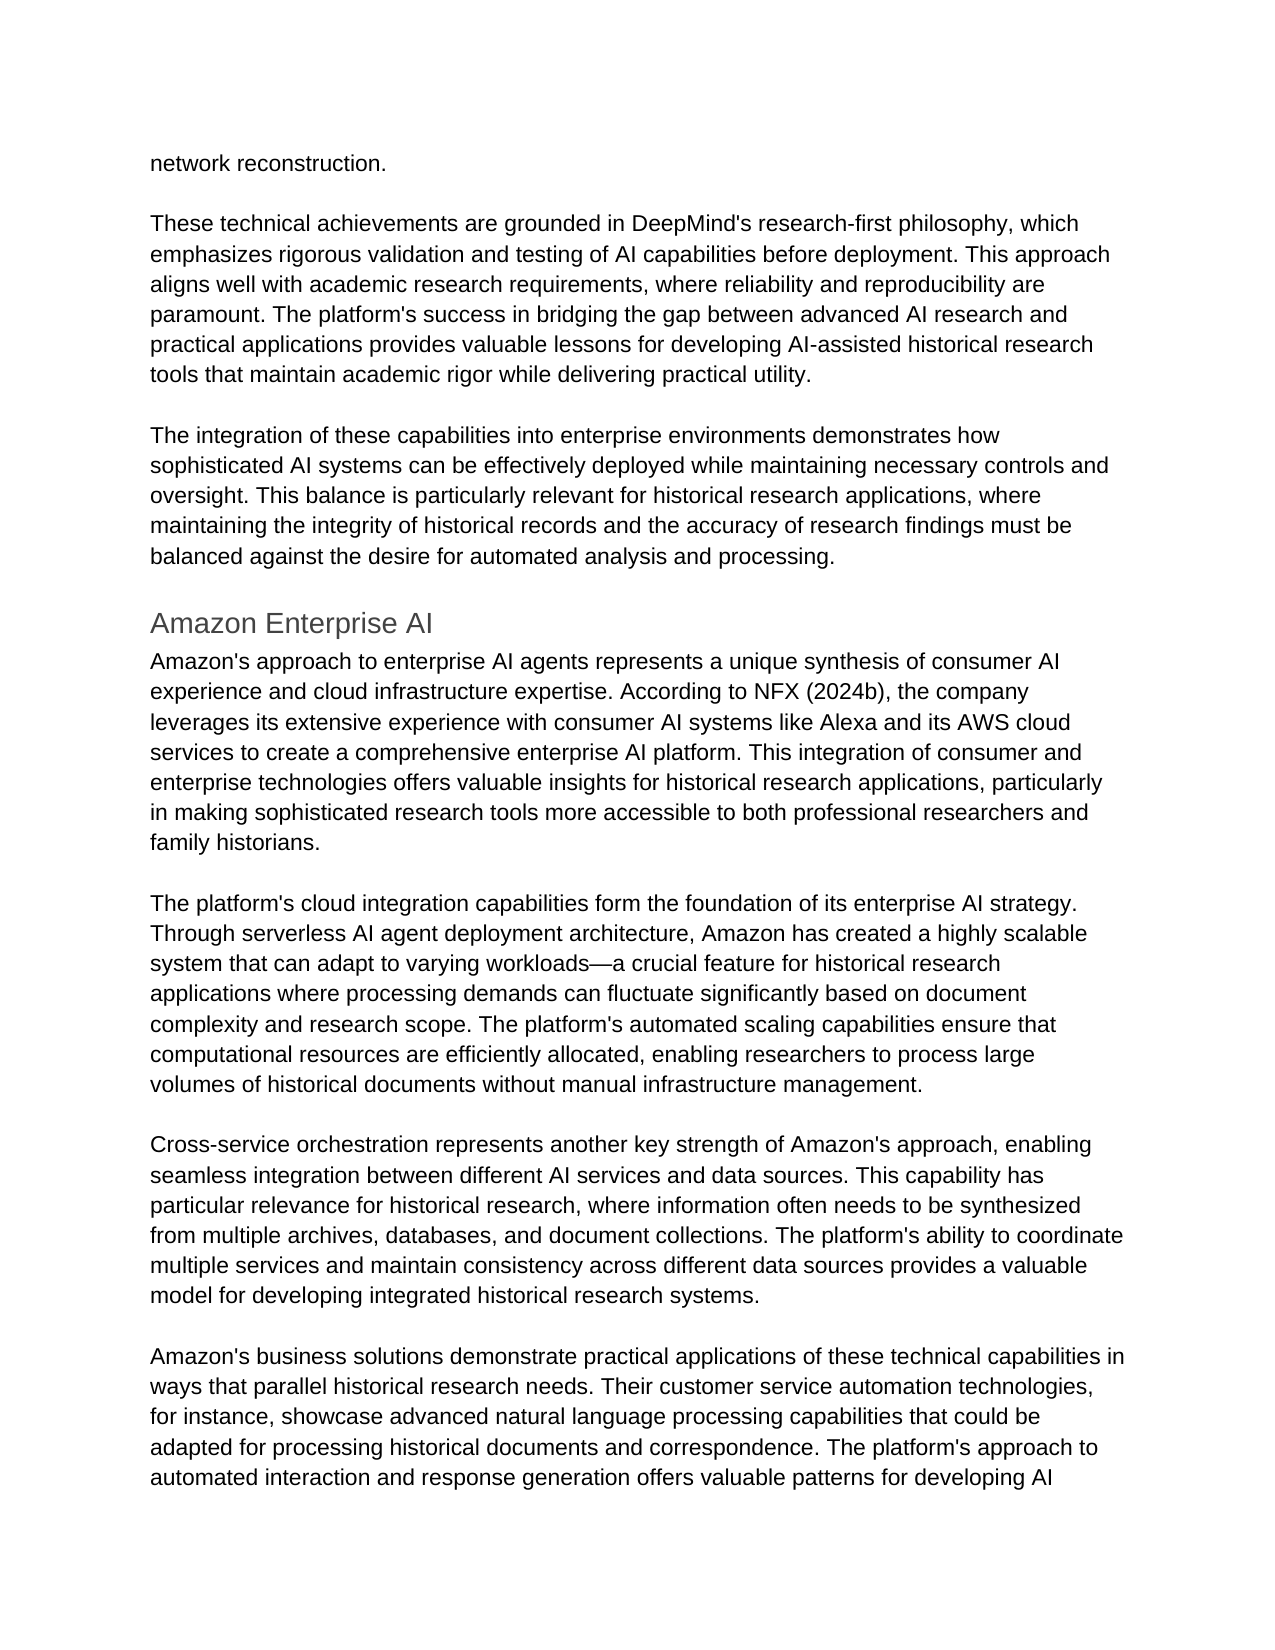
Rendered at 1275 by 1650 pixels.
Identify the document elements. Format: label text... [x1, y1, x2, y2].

text Amazon's business solutions demonstrate practical applications of these technical capabilities in ways that parallel historical research needs. Their customer service automation technologies, for instance, showcase advanced natural language processing capabilities that could be adapted for processing historical documents and correspondence. The platform's approach to automated interaction and response generation offers valuable patterns for developing AI [150, 1343, 1125, 1490]
text These technical achievements are grounded in DeepMind's research-first philosophy, which emphasizes rigorous validation and testing of AI capabilities before deployment. This approach aligns well with academic research requirements, where reliability and reproducibility are paramount. The platform's success in bridging the gap between advanced AI research and practical applications provides valuable lessons for developing AI-assisted historical research tools that maintain academic rigor while delivering practical utility. [150, 210, 1125, 388]
text network reconstruction. [150, 150, 1125, 176]
subtitle Amazon Enterprise AI [150, 606, 1125, 640]
text Cross-service orchestration represents another key strength of Amazon's approach, enabling seamless integration between different AI services and data sources. This capability has particular relevance for historical research, where information often needs to be synthesized from multiple archives, databases, and document collections. The platform's ability to coordinate multiple services and maintain consistency across different data sources provides a valuable model for developing integrated historical research systems. [150, 1131, 1125, 1309]
text The platform's cloud integration capabilities form the foundation of its enterprise AI strategy. Through serverless AI agent deployment architecture, Amazon has created a highly scalable system that can adapt to varying workloads—a crucial feature for historical research applications where processing demands can fluctuate significantly based on document complexity and research scope. The platform's automated scaling capabilities ensure that computational resources are efficiently allocated, enabling researchers to process large volumes of historical documents without manual infrastructure management. [150, 890, 1125, 1097]
text The integration of these capabilities into enterprise environments demonstrates how sophisticated AI systems can be effectively deployed while maintaining necessary controls and oversight. This balance is particularly relevant for historical research applications, where maintaining the integrity of historical records and the accuracy of research findings must be balanced against the desire for automated analysis and processing. [150, 422, 1125, 569]
text Amazon's approach to enterprise AI agents represents a unique synthesis of consumer AI experience and cloud infrastructure expertise. According to NFX (2024b), the company leverages its extensive experience with consumer AI systems like Alexa and its AWS cloud services to create a comprehensive enterprise AI platform. This integration of consumer and enterprise technologies offers valuable insights for historical research applications, particularly in making sophisticated research tools more accessible to both professional researchers and family historians. [150, 648, 1125, 856]
